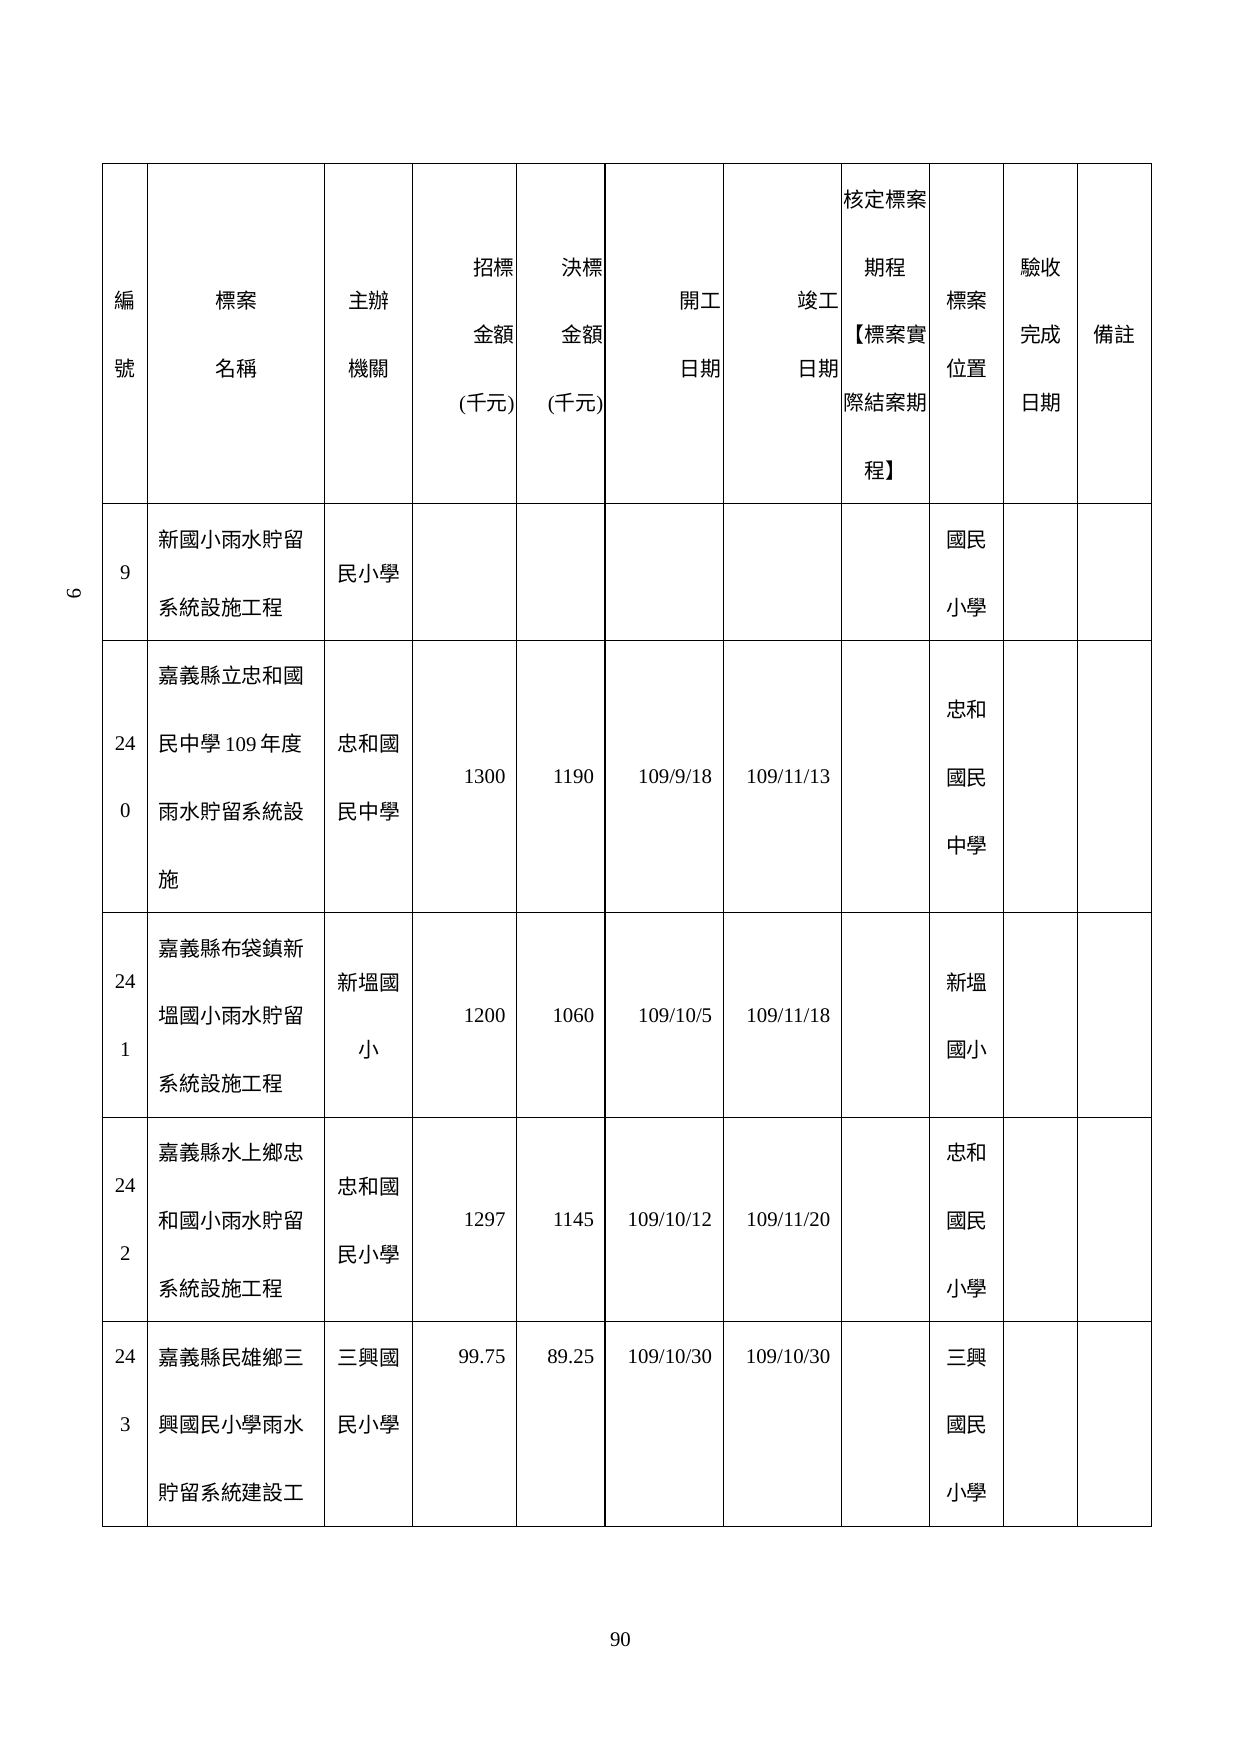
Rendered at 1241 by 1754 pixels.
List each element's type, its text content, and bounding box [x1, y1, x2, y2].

table_cell 忠和國民小學 [930, 1118, 1003, 1321]
table_cell 新塭國小 [930, 913, 1003, 1117]
table_cell [1004, 1322, 1077, 1526]
table_cell 89.25 [517, 1322, 604, 1526]
table_cell [842, 641, 929, 912]
table_header 招標 金額 (千元) [413, 164, 516, 503]
table_cell 109/10/30 [724, 1322, 841, 1526]
table_header 開工 日期 [606, 164, 723, 503]
table_cell 109/11/18 [724, 913, 841, 1117]
table_cell 嘉義縣民雄鄉三興國民小學雨水貯留系統建設工 [148, 1322, 324, 1526]
table_cell 109/9/18 [606, 641, 723, 912]
table_header 驗收 完成 日期 [1004, 164, 1077, 503]
table_cell 嘉義縣立忠和國民中學109年度雨水貯留系統設施 [148, 641, 324, 912]
table_cell [1004, 504, 1077, 640]
table_cell [1078, 913, 1151, 1117]
table_header 備註 [1078, 164, 1151, 503]
table_cell 1297 [413, 1118, 516, 1321]
table_cell 1300 [413, 641, 516, 912]
table_cell 99.75 [413, 1322, 516, 1526]
table_cell 新塭國小 [325, 913, 412, 1117]
table_cell 三興國民小學 [930, 1322, 1003, 1526]
table_cell [1078, 1118, 1151, 1321]
table_cell 109/10/12 [606, 1118, 723, 1321]
table_cell [1004, 641, 1077, 912]
table_cell 新國小雨水貯留系統設施工程 [148, 504, 324, 640]
table_cell 109/10/30 [606, 1322, 723, 1526]
table_cell 嘉義縣布袋鎮新塭國小雨水貯留系統設施工程 [148, 913, 324, 1117]
table_cell 243 [103, 1322, 147, 1526]
table_cell 國民小學 [930, 504, 1003, 640]
table_cell 240 [103, 641, 147, 912]
table_cell 忠和國民中學 [930, 641, 1003, 912]
table_cell 9 [103, 504, 147, 640]
table_cell 1145 [517, 1118, 604, 1321]
table_header 標案 名稱 [148, 164, 324, 503]
table_cell 1060 [517, 913, 604, 1117]
table_cell [724, 504, 841, 640]
table_cell [517, 504, 604, 640]
table_cell [1078, 1322, 1151, 1526]
table_cell [1078, 504, 1151, 640]
table_header 竣工 日期 [724, 164, 841, 503]
table_cell [842, 913, 929, 1117]
table_cell [842, 504, 929, 640]
table_cell 1190 [517, 641, 604, 912]
table_cell 109/11/13 [724, 641, 841, 912]
table_cell 忠和國民小學 [325, 1118, 412, 1321]
table_cell [1078, 641, 1151, 912]
table_cell [842, 1118, 929, 1321]
table_header 核定標案期程 【標案實際結案期程】 [842, 164, 929, 503]
table_cell [842, 1322, 929, 1526]
table_cell [1004, 913, 1077, 1117]
table_cell 109/10/5 [606, 913, 723, 1117]
table_cell 241 [103, 913, 147, 1117]
table_cell 242 [103, 1118, 147, 1321]
table_cell [606, 504, 723, 640]
table_cell 忠和國民中學 [325, 641, 412, 912]
table_cell 三興國民小學 [325, 1322, 412, 1526]
table_cell 109/11/20 [724, 1118, 841, 1321]
table_cell 民小學 [325, 504, 412, 640]
table_cell [1004, 1118, 1077, 1321]
table_header 標案 位置 [930, 164, 1003, 503]
table_cell [413, 504, 516, 640]
table_header 主辦 機關 [325, 164, 412, 503]
table_header 決標 金額 (千元) [517, 164, 604, 503]
table_cell 嘉義縣水上鄉忠和國小雨水貯留系統設施工程 [148, 1118, 324, 1321]
table_cell 1200 [413, 913, 516, 1117]
table_header 編號 [103, 164, 147, 503]
